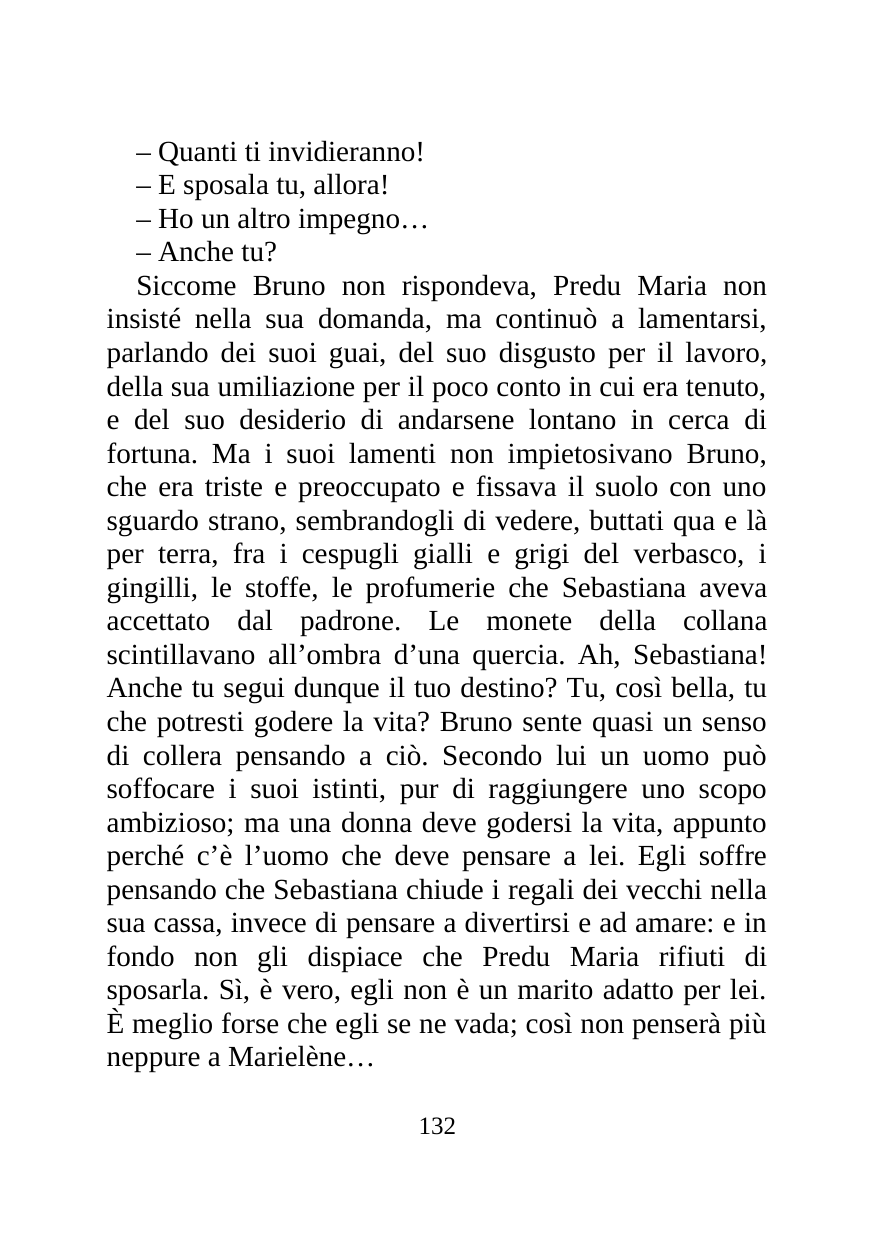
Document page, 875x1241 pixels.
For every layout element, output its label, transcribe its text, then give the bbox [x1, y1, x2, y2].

text Siccome Bruno non rispondeva, Predu Maria non insisté nella sua domanda, ma continuò a lamentarsi, parlando dei suoi guai, del suo disgusto per il lavoro, della sua umiliazione per il poco conto in cui era tenuto, e del suo desiderio di andarsene lontano in cerca di fortuna. Ma i suoi lamenti non impietosivano Bruno, che era triste e preoccupato e fissava il suolo con uno sguardo strano, sembrandogli di vedere, buttati qua e là per terra, fra i cespugli gialli e grigi del verbasco, i gingilli, le stoffe, le profumerie che Sebastiana aveva accettato dal padrone. Le monete della collana scintillavano all’ombra d’una quercia. Ah, Sebastiana! Anche tu segui dunque il tuo destino? Tu, così bella, tu che potresti godere la vita? Bruno sente quasi un senso di collera pensando a ciò. Secondo lui un uomo può soffocare i suoi istinti, pur di raggiungere uno scopo ambizioso; ma una donna deve godersi la vita, appunto perché c’è l’uomo che deve pensare a lei. Egli soffre pensando che Sebastiana chiude i regali dei vecchi nella sua cassa, invece di pensare a divertirsi e ad amare: e in fondo non gli dispiace che Predu Maria rifiuti di sposarla. Sì, è vero, egli non è un marito adatto per lei. È meglio forse che egli se ne vada; così non penserà più neppure a Marielène… [106, 268, 768, 1073]
text – Quanti ti invidieranno! [106, 134, 768, 167]
text – Ho un altro impegno… [106, 201, 768, 234]
text – E sposala tu, allora! [106, 167, 768, 201]
text – Anche tu? [106, 234, 768, 268]
